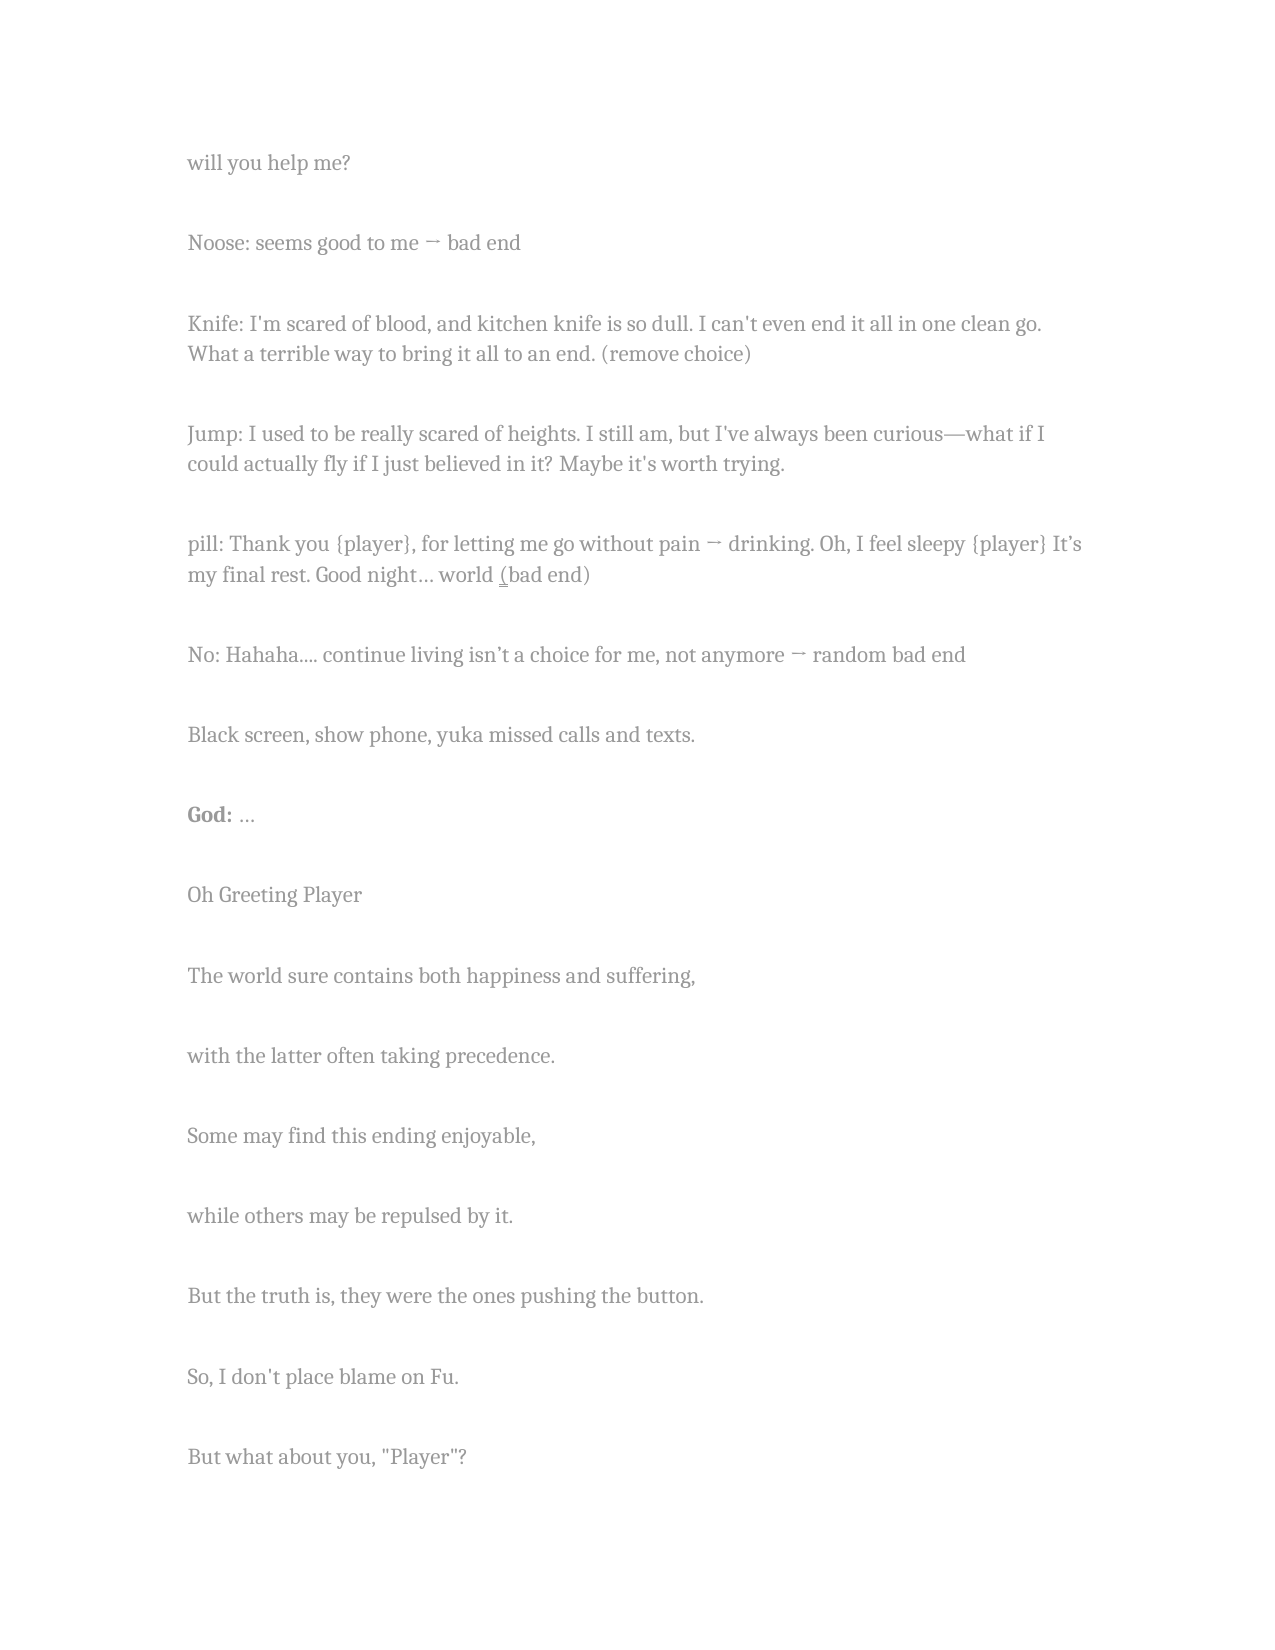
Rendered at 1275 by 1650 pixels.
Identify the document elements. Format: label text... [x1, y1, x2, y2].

text Black screen, show phone, yuka missed calls and texts. [187, 722, 1087, 748]
text Oh Greeting Player [187, 882, 1087, 909]
text But what about you, "Player"? [187, 1444, 1087, 1470]
text But the truth is, they were the ones pushing the button. [187, 1283, 1087, 1310]
text Jump: I used to be really scared of heights. I still am, but I've always been curious—what if I could actually fly if I just believed in it? Maybe it's worth trying. [187, 421, 1087, 477]
text Some may find this ending enjoyable, [187, 1123, 1087, 1149]
text Noose: seems good to me → bad end [187, 230, 1087, 257]
text with the latter often taking precedence. [187, 1043, 1087, 1069]
text The world sure contains both happiness and suffering, [187, 962, 1087, 989]
text pill: Thank you {player}, for letting me go without pain → drinking. Oh, I feel sleepy {player} It’s my final rest. Good night… world (bad end) [187, 531, 1087, 588]
text So, I don't place blame on Fu. [187, 1363, 1087, 1390]
text Knife: I'm scared of blood, and kitchen knife is so dull. I can't even end it all in one clean go. What a terrible way to bring it all to an end. (remove choice) [187, 310, 1087, 367]
text God: … [187, 802, 1087, 828]
text will you help me? [187, 150, 1087, 176]
text No: Hahaha.... continue living isn’t a choice for me, not anymore → random bad end [187, 642, 1087, 668]
text while others may be repulsed by it. [187, 1203, 1087, 1229]
